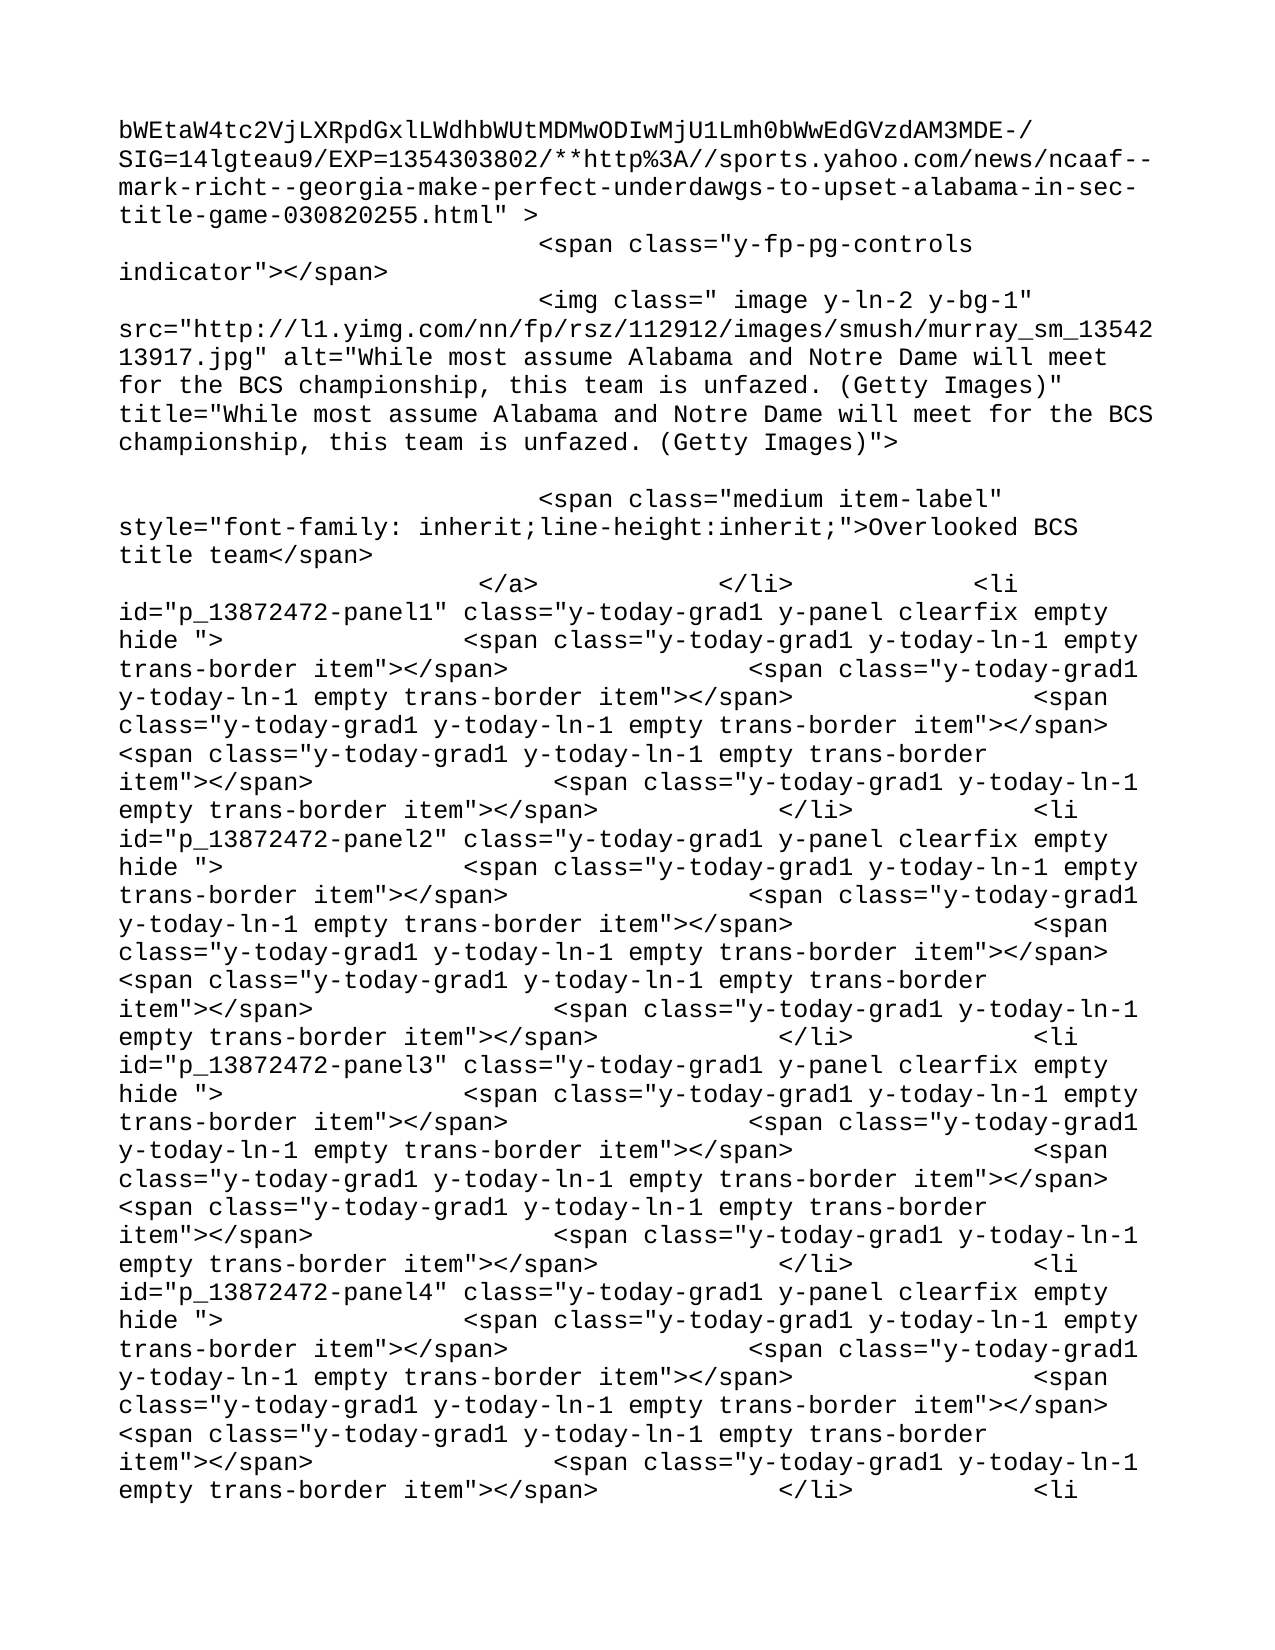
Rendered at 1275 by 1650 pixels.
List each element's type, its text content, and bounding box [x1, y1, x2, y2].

text <span class="y-fp-pg-controls indicator"></span> [118, 231, 1157, 288]
text <span class="medium item-label" style="font-family: inherit;line-height:inherit;">Overlooked BCS title team</span> [118, 486, 1157, 571]
text bWEtaW4tc2VjLXRpdGxlLWdhbWUtMDMwODIwMjU1Lmh0bWwEdGVzdAM3MDE-/SIG=14lgteau9/EXP=1354303802/**http%3A//sports.yahoo.com/news/ncaaf--mark-richt--georgia-make-perfect-underdawgs-to-upset-alabama-in-sec-title-game-030820255.html" > [118, 118, 1157, 231]
text <img class=" image y-ln-2 y-bg-1" src="http://l1.yimg.com/nn/fp/rsz/112912/images/smush/murray_sm_1354213917.jpg" alt="While most assume Alabama and Notre Dame will meet for the BCS championship, this team is unfazed. (Getty Images)" title="While most assume Alabama and Notre Dame will meet for the BCS championship, this team is unfazed. (Getty Images)"> [118, 288, 1157, 458]
text </a> </li> <li id="p_13872472-panel1" class="y-today-grad1 y-panel clearfix empty hide "> <span class="y-today-grad1 y-today-ln-1 empty trans-border item"></span> <span class="y-today-grad1 y-today-ln-1 empty trans-border item"></span> <span class="y-today-grad1 y-today-ln-1 empty trans-border item"></span> <span class="y-today-grad1 y-today-ln-1 empty trans-border item"></span> <span class="y-today-grad1 y-today-ln-1 empty trans-border item"></span> </li> <li id="p_13872472-panel2" class="y-today-grad1 y-panel clearfix empty hide "> <span class="y-today-grad1 y-today-ln-1 empty trans-border item"></span> <span class="y-today-grad1 y-today-ln-1 empty trans-border item"></span> <span class="y-today-grad1 y-today-ln-1 empty trans-border item"></span> <span class="y-today-grad1 y-today-ln-1 empty trans-border item"></span> <span class="y-today-grad1 y-today-ln-1 empty trans-border item"></span> </li> <li id="p_13872472-panel3" class="y-today-grad1 y-panel clearfix empty hide "> <span class="y-today-grad1 y-today-ln-1 empty trans-border item"></span> <span class="y-today-grad1 y-today-ln-1 empty trans-border item"></span> <span class="y-today-grad1 y-today-ln-1 empty trans-border item"></span> <span class="y-today-grad1 y-today-ln-1 empty trans-border item"></span> <span class="y-today-grad1 y-today-ln-1 empty trans-border item"></span> </li> <li id="p_13872472-panel4" class="y-today-grad1 y-panel clearfix empty hide "> <span class="y-today-grad1 y-today-ln-1 empty trans-border item"></span> <span class="y-today-grad1 y-today-ln-1 empty trans-border item"></span> <span class="y-today-grad1 y-today-ln-1 empty trans-border item"></span> <span class="y-today-grad1 y-today-ln-1 empty trans-border item"></span> <span class="y-today-grad1 y-today-ln-1 empty trans-border item"></span> </li> <li [118, 571, 1157, 1506]
